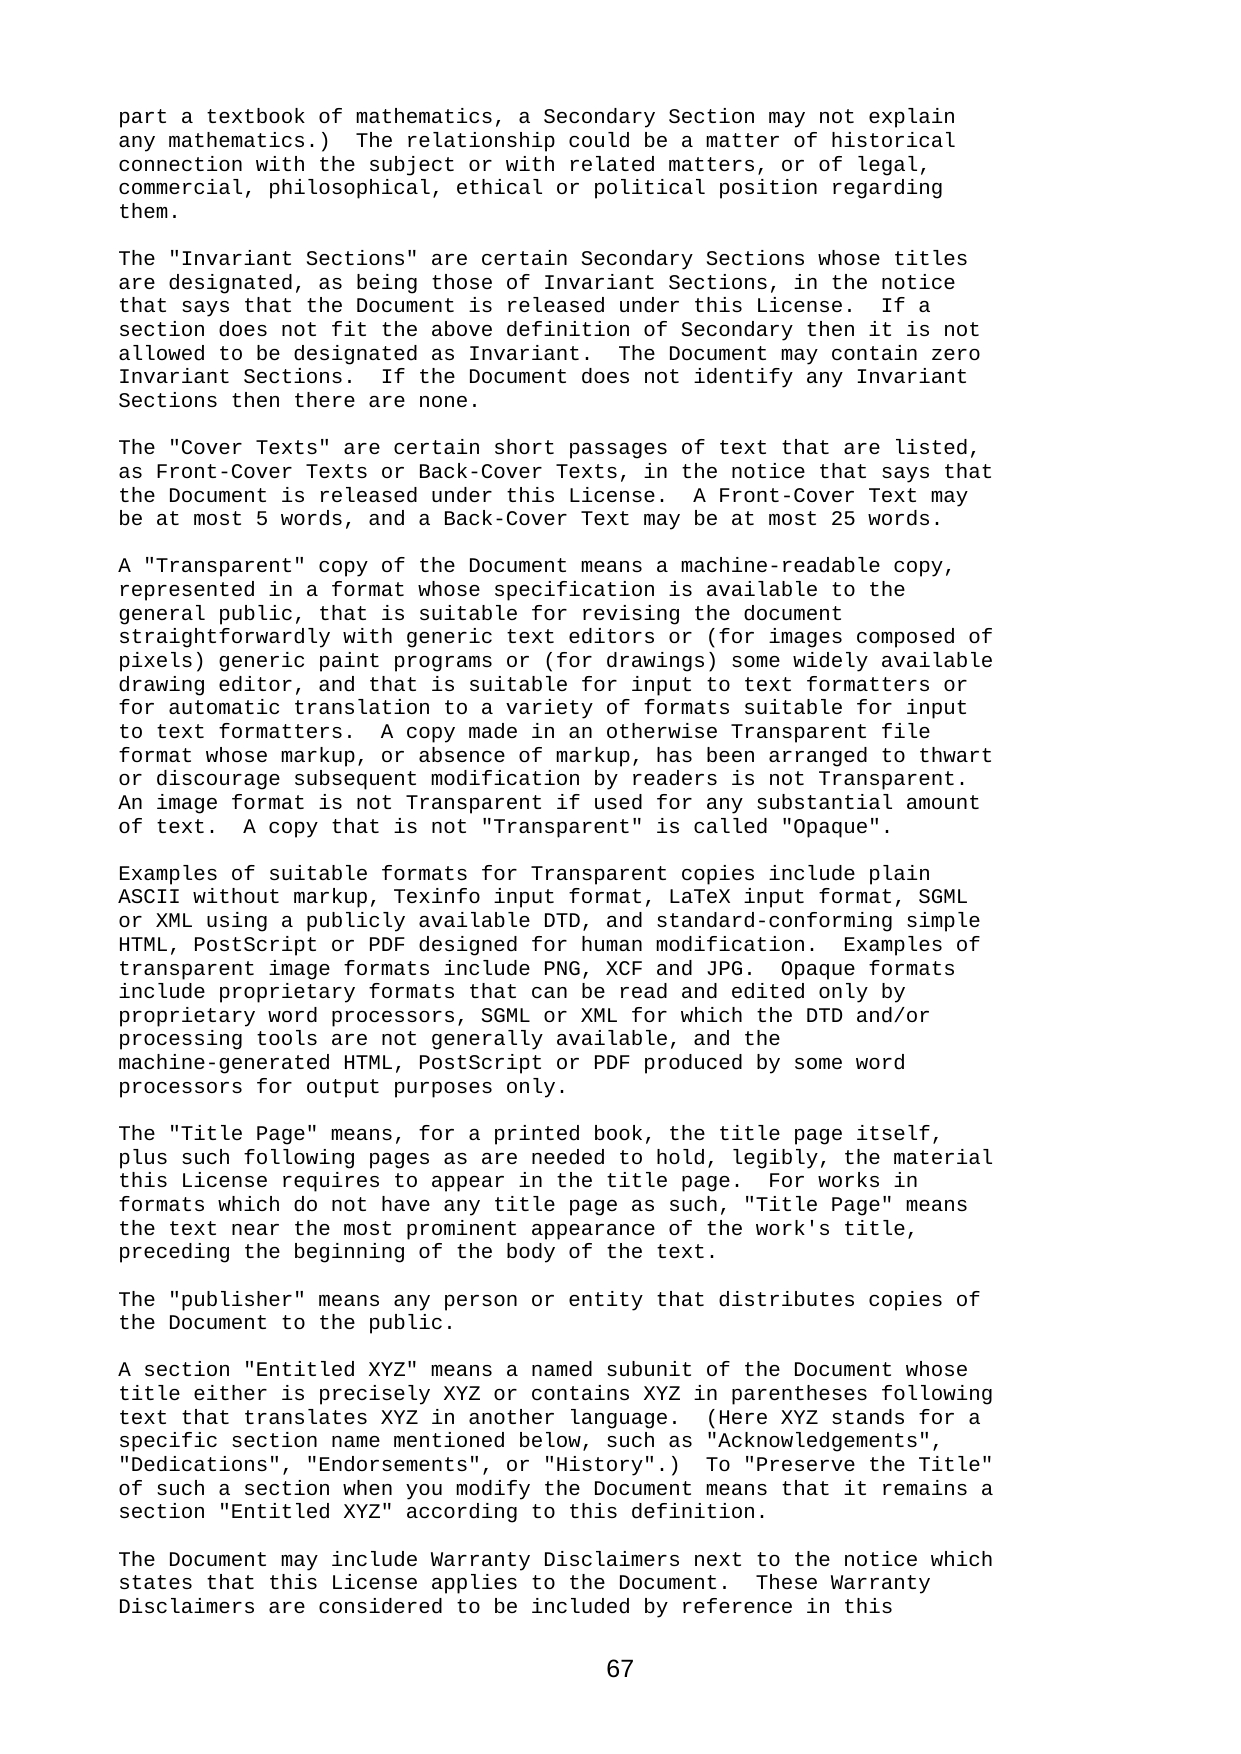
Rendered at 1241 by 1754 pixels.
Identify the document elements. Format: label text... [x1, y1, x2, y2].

text format whose markup, or absence of markup, has been arranged to thwart [118, 745, 1122, 768]
text commercial, philosophical, ethical or political position regarding [118, 177, 1122, 201]
text transparent image formats include PNG, XCF and JPG. Opaque formats [118, 957, 1122, 981]
text them. [118, 201, 1122, 224]
text An image format is not Transparent if used for any substantial amount [118, 792, 1122, 816]
text ASCII without markup, Texinfo input format, LaTeX input format, SGML [118, 887, 1122, 910]
text the Document to the public. [118, 1312, 1122, 1336]
text the Document is released under this License. A Front-Cover Text may [118, 484, 1122, 508]
text or XML using a publicly available DTD, and standard-conforming simple [118, 910, 1122, 934]
text preceding the beginning of the body of the text. [118, 1241, 1122, 1265]
text pixels) generic paint programs or (for drawings) some widely available [118, 650, 1122, 674]
text formats which do not have any title page as such, "Title Page" means [118, 1194, 1122, 1218]
text machine-generated HTML, PostScript or PDF produced by some word [118, 1052, 1122, 1076]
text processors for output purposes only. [118, 1076, 1122, 1099]
text specific section name mentioned below, such as "Acknowledgements", [118, 1430, 1122, 1454]
text this License requires to appear in the title page. For works in [118, 1170, 1122, 1194]
text A section "Entitled XYZ" means a named subunit of the Document whose [118, 1359, 1122, 1383]
text proprietary word processors, SGML or XML for which the DTD and/or [118, 1005, 1122, 1028]
text A "Transparent" copy of the Document means a machine-readable copy, [118, 556, 1122, 579]
text Invariant Sections. If the Document does not identify any Invariant [118, 366, 1122, 390]
text The "Title Page" means, for a printed book, the title page itself, [118, 1123, 1122, 1147]
text The "Cover Texts" are certain short passages of text that are listed, [118, 437, 1122, 461]
text section "Entitled XYZ" according to this definition. [118, 1501, 1122, 1525]
text Examples of suitable formats for Transparent copies include plain [118, 863, 1122, 887]
text to text formatters. A copy made in an otherwise Transparent file [118, 721, 1122, 745]
text part a textbook of mathematics, a Secondary Section may not explain [118, 106, 1122, 130]
text text that translates XYZ in another language. (Here XYZ stands for a [118, 1407, 1122, 1430]
text section does not fit the above definition of Secondary then it is not [118, 319, 1122, 343]
text processing tools are not generally available, and the [118, 1028, 1122, 1052]
text straightforwardly with generic text editors or (for images composed of [118, 626, 1122, 650]
text that says that the Document is released under this License. If a [118, 295, 1122, 319]
text title either is precisely XYZ or contains XYZ in parentheses following [118, 1383, 1122, 1407]
text plus such following pages as are needed to hold, legibly, the material [118, 1147, 1122, 1170]
text The "Invariant Sections" are certain Secondary Sections whose titles [118, 248, 1122, 272]
text connection with the subject or with related matters, or of legal, [118, 153, 1122, 177]
text of such a section when you modify the Document means that it remains a [118, 1478, 1122, 1501]
text general public, that is suitable for revising the document [118, 603, 1122, 626]
text be at most 5 words, and a Back-Cover Text may be at most 25 words. [118, 508, 1122, 532]
text HTML, PostScript or PDF designed for human modification. Examples of [118, 934, 1122, 957]
text The Document may include Warranty Disclaimers next to the notice which [118, 1549, 1122, 1572]
text are designated, as being those of Invariant Sections, in the notice [118, 272, 1122, 295]
text states that this License applies to the Document. These Warranty [118, 1572, 1122, 1596]
text any mathematics.) The relationship could be a matter of historical [118, 130, 1122, 153]
text as Front-Cover Texts or Back-Cover Texts, in the notice that says that [118, 461, 1122, 484]
text of text. A copy that is not "Transparent" is called "Opaque". [118, 816, 1122, 839]
text Sections then there are none. [118, 390, 1122, 414]
text represented in a format whose specification is available to the [118, 579, 1122, 603]
text the text near the most prominent appearance of the work's title, [118, 1218, 1122, 1241]
text allowed to be designated as Invariant. The Document may contain zero [118, 343, 1122, 366]
text drawing editor, and that is suitable for input to text formatters or [118, 674, 1122, 697]
text The "publisher" means any person or entity that distributes copies of [118, 1288, 1122, 1312]
text Disclaimers are considered to be included by reference in this [118, 1596, 1122, 1619]
text or discourage subsequent modification by readers is not Transparent. [118, 768, 1122, 792]
text "Dedications", "Endorsements", or "History".) To "Preserve the Title" [118, 1454, 1122, 1478]
text include proprietary formats that can be read and edited only by [118, 981, 1122, 1005]
text for automatic translation to a variety of formats suitable for input [118, 697, 1122, 721]
